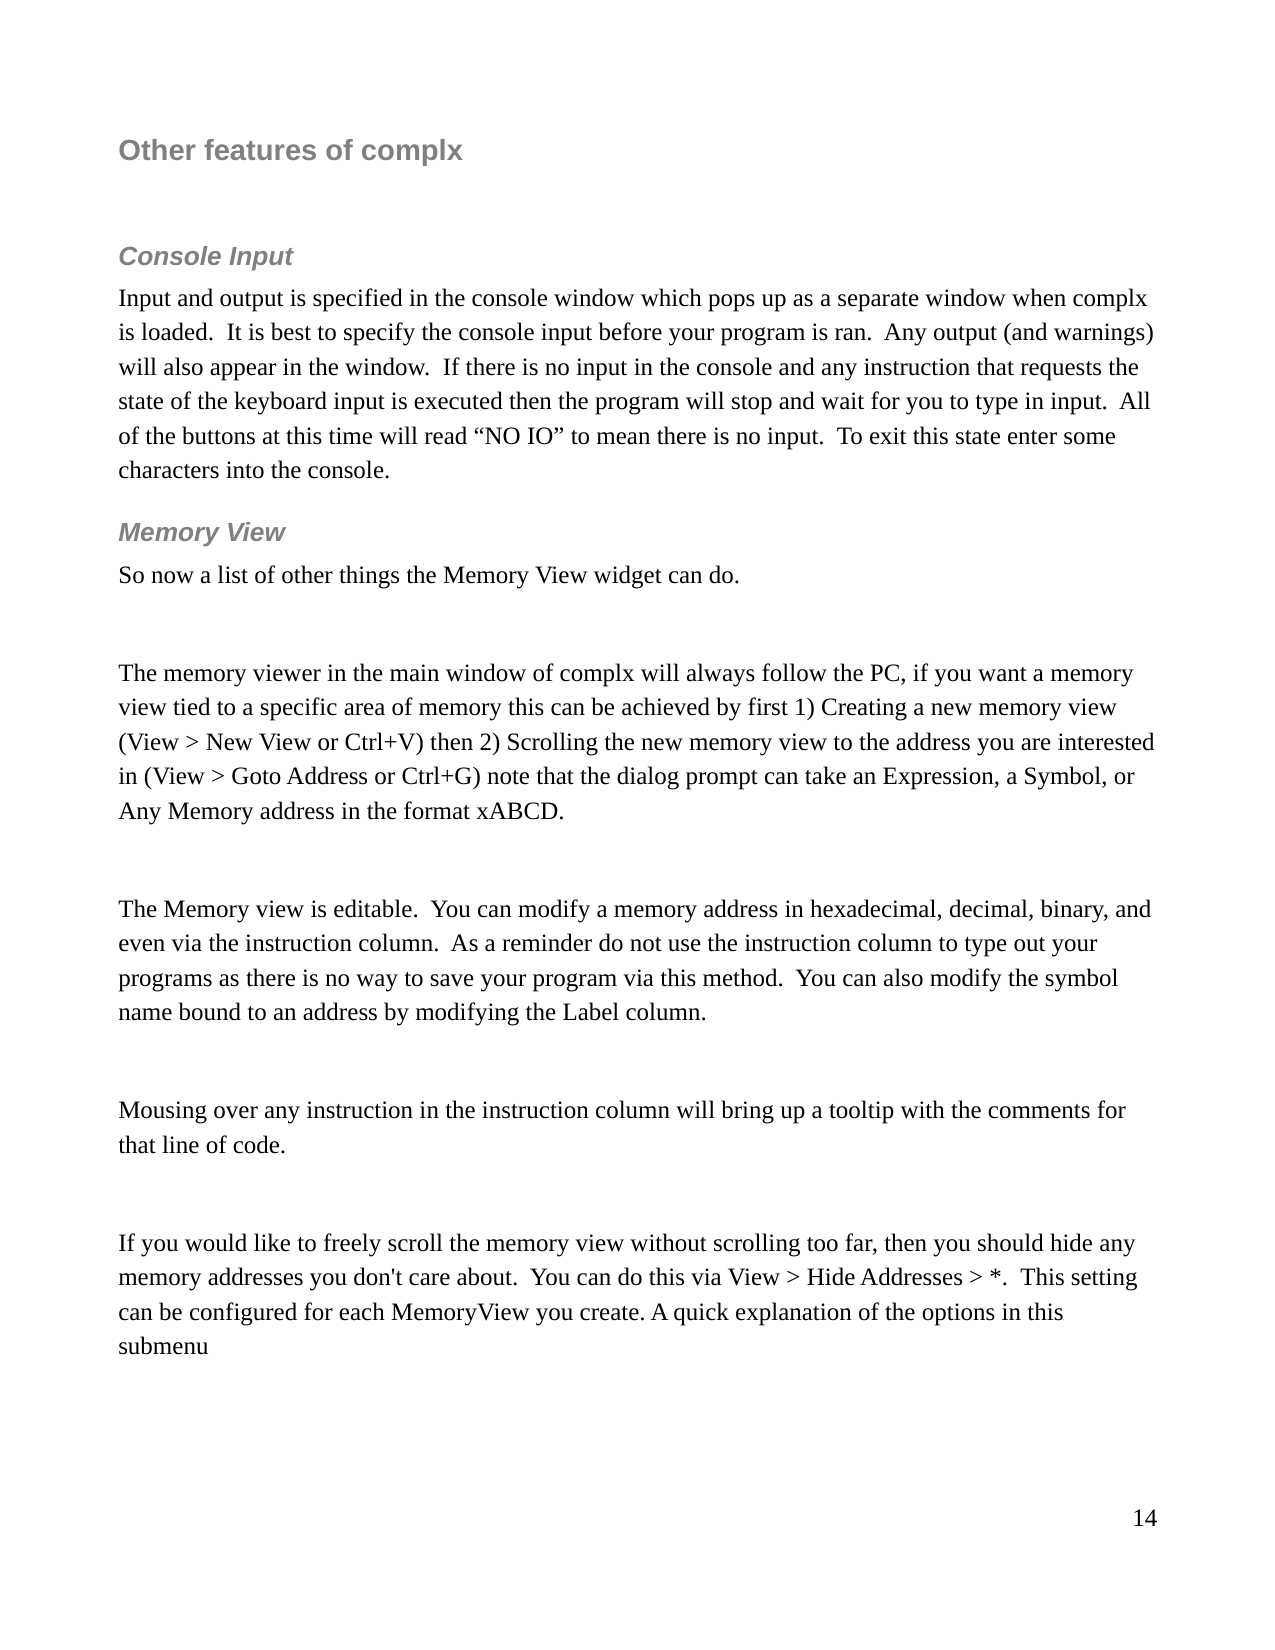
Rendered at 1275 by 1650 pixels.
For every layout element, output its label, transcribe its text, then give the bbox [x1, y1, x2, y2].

text The memory viewer in the main window of complx will always follow the PC, if you want a memory view tied to a specific area of memory this can be achieved by first 1) Creating a new memory view (View > New View or Ctrl+V) then 2) Scrolling the new memory view to the address you are interested in (View > Goto Address or Ctrl+G) note that the dialog prompt can take an Expression, a Symbol, or Any Memory address in the format xABCD. [118, 658, 1157, 824]
text So now a list of other things the Memory View widget can do. [118, 560, 1157, 588]
subtitle Other features of complx [118, 133, 1157, 166]
text If you would like to freely scroll the memory view without scrolling too far, then you should hide any memory addresses you don't care about. You can do this via View > Hide Addresses > *. This setting can be configured for each MemoryView you create. A quick explanation of the options in this submenu [118, 1228, 1157, 1360]
text Input and output is specified in the console window which pops up as a separate window when complx is loaded. It is best to specify the console input before your program is ran. Any output (and warnings) will also appear in the window. If there is no input in the console and any instruction that requests the state of the keyboard input is executed then the program will stop and wait for you to type in input. All of the buttons at this time will read “NO IO” to mean there is no input. To exit this state enter some characters into the console. [118, 283, 1157, 484]
text Mousing over any instruction in the instruction column will bring up a tooltip with the comments for that line of code. [118, 1095, 1157, 1159]
subtitle Console Input [118, 240, 1157, 271]
subtitle Memory View [118, 517, 1157, 547]
text The Memory view is editable. You can modify a memory address in hexadecimal, decimal, binary, and even via the instruction column. As a reminder do not use the instruction column to type out your programs as there is no way to save your program via this method. You can also modify the symbol name bound to an address by modifying the Label column. [118, 894, 1157, 1026]
